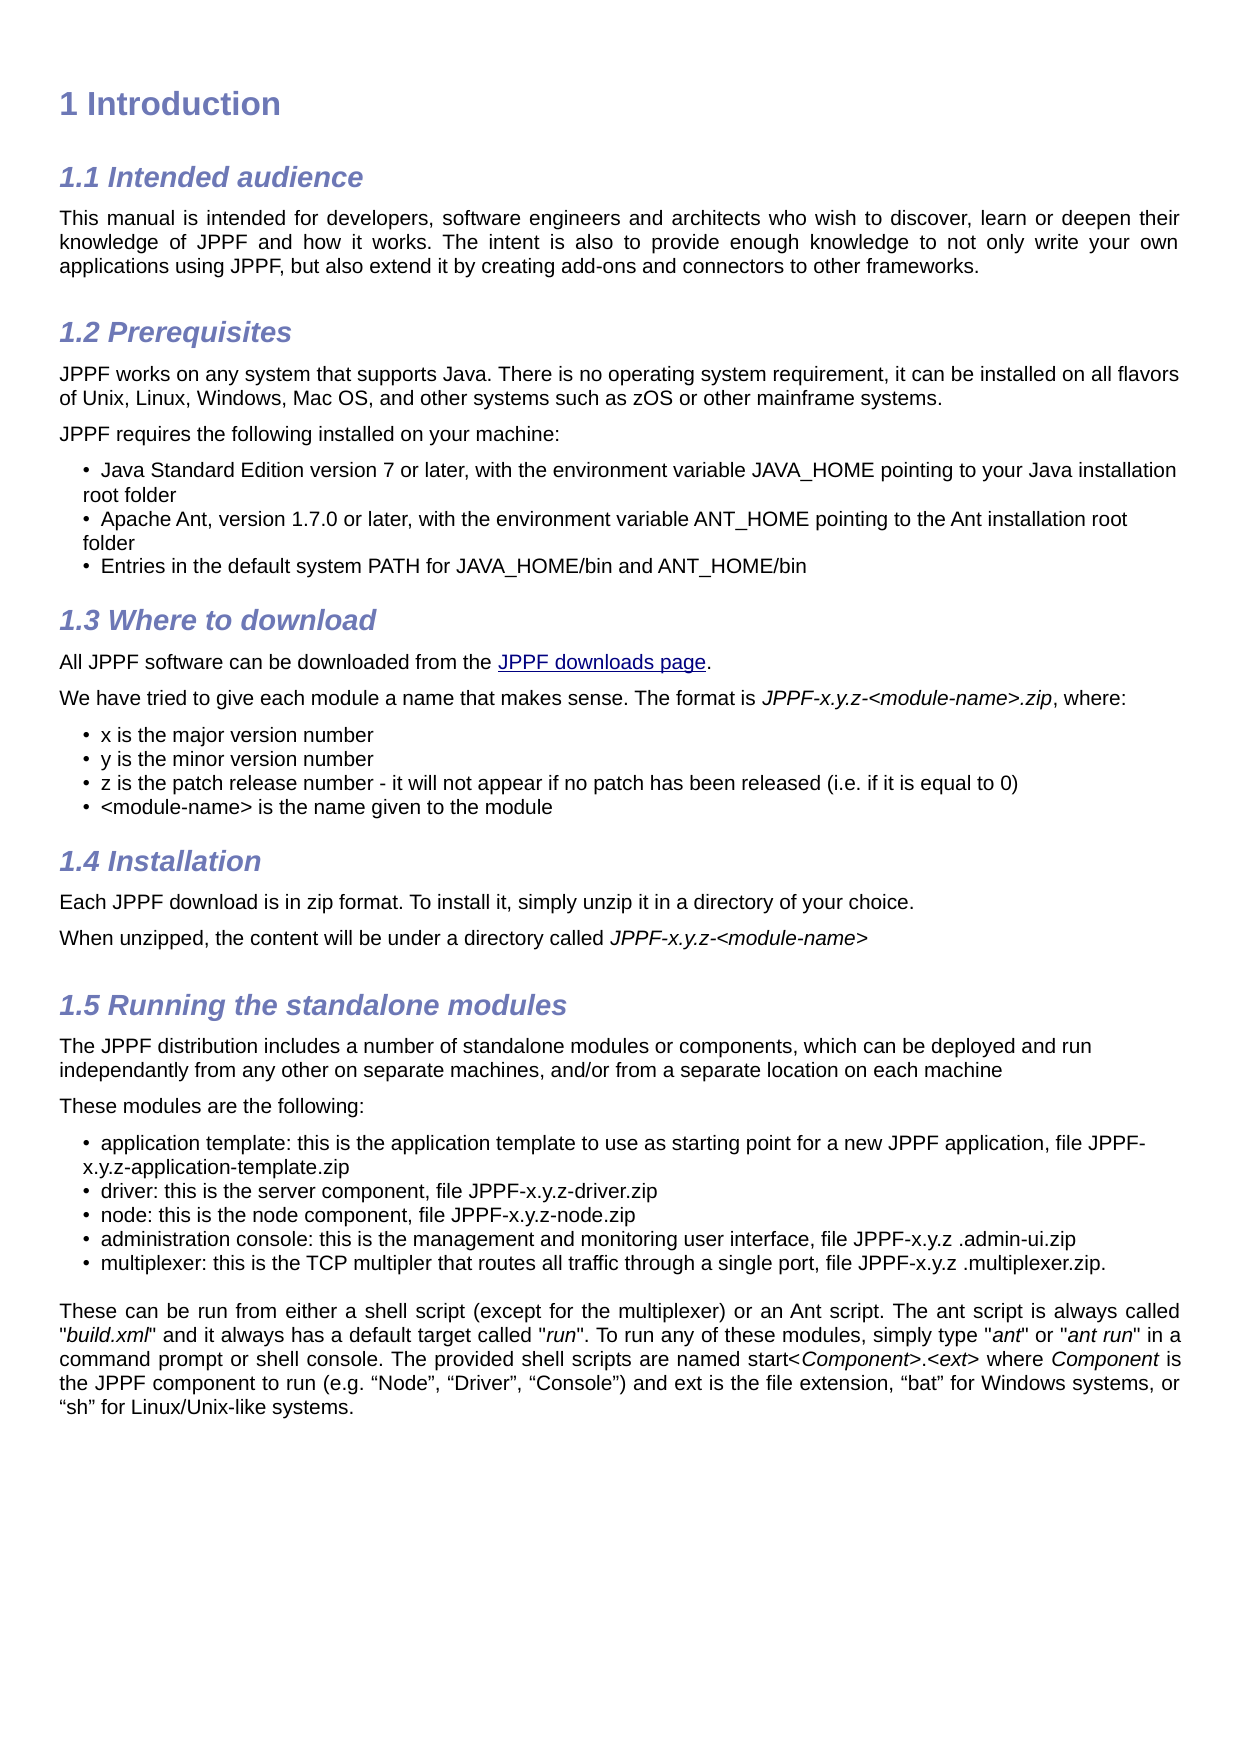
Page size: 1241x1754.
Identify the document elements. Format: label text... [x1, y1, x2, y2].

list multiplexer: this is the TCP multipler that routes all traffic through a single port, file JPPF-x.y.z .multiplexer.zip. [83, 1251, 1181, 1275]
list administration console: this is the management and monitoring user interface, file JPPF-x.y.z .admin-ui.zip [83, 1227, 1181, 1251]
subtitle Installation [59, 844, 1181, 877]
list Apache Ant, version 1.7.0 or later, with the environment variable ANT_HOME pointing to the Ant installation root folder [83, 506, 1181, 554]
subtitle Intended audience [59, 160, 1181, 193]
text These can be run from either a shell script (except for the multiplexer) or an Ant script. The ant script is always called "build.xml" and it always has a default target called "run". To run any of these modules, simply type "ant" or "ant run" in a command prompt or shell console. The provided shell scripts are named start<Component>.<ext> where Component is the JPPF component to run (e.g. “Node”, “Driver”, “Console”) and ext is the file extension, “bat” for Windows systems, or “sh” for Linux/Unix-like systems. [59, 1299, 1181, 1418]
text JPPF requires the following installed on your machine: [59, 422, 1181, 446]
subtitle Introduction [59, 84, 1181, 122]
list Entries in the default system PATH for JAVA_HOME/bin and ANT_HOME/bin [83, 554, 1181, 578]
text When unzipped, the content will be under a directory called JPPF-x.y.z-<module-name> [59, 926, 1181, 950]
text JPPF works on any system that supports Java. There is no operating system requirement, it can be installed on all flavors of Unix, Linux, Windows, Mac OS, and other systems such as zOS or other mainframe systems. [59, 361, 1181, 409]
subtitle Running the standalone modules [59, 988, 1181, 1021]
list node: this is the node component, file JPPF-x.y.z-node.zip [83, 1203, 1181, 1227]
text This manual is intended for developers, software engineers and architects who wish to discover, learn or deepen their knowledge of JPPF and how it works. The intent is also to provide enough knowledge to not only write your own applications using JPPF, but also extend it by creating add-ons and connectors to other frameworks. [59, 206, 1181, 278]
list <module-name> is the name given to the module [83, 794, 1181, 819]
list y is the minor version number [83, 746, 1181, 771]
text All JPPF software can be downloaded from the JPPF downloads page. [59, 649, 1181, 673]
text We have tried to give each module a name that makes sense. The format is JPPF-x.y.z-<module-name>.zip, where: [59, 686, 1181, 710]
subtitle Prerequisites [59, 315, 1181, 349]
subtitle Where to download [59, 603, 1181, 637]
list application template: this is the application template to use as starting point for a new JPPF application, file JPPF-x.y.z-application-template.zip [83, 1131, 1181, 1178]
text Each JPPF download is in zip format. To install it, simply unzip it in a directory of your choice. [59, 890, 1181, 914]
list driver: this is the server component, file JPPF-x.y.z-driver.zip [83, 1178, 1181, 1203]
text The JPPF distribution includes a number of standalone modules or components, which can be deployed and run independantly from any other on separate machines, and/or from a separate location on each machine [59, 1034, 1181, 1082]
text These modules are the following: [59, 1094, 1181, 1118]
list Java Standard Edition version 7 or later, with the environment variable JAVA_HOME pointing to your Java installation root folder [83, 458, 1181, 506]
list x is the major version number [83, 722, 1181, 746]
list z is the patch release number - it will not appear if no patch has been released (i.e. if it is equal to 0) [83, 771, 1181, 794]
